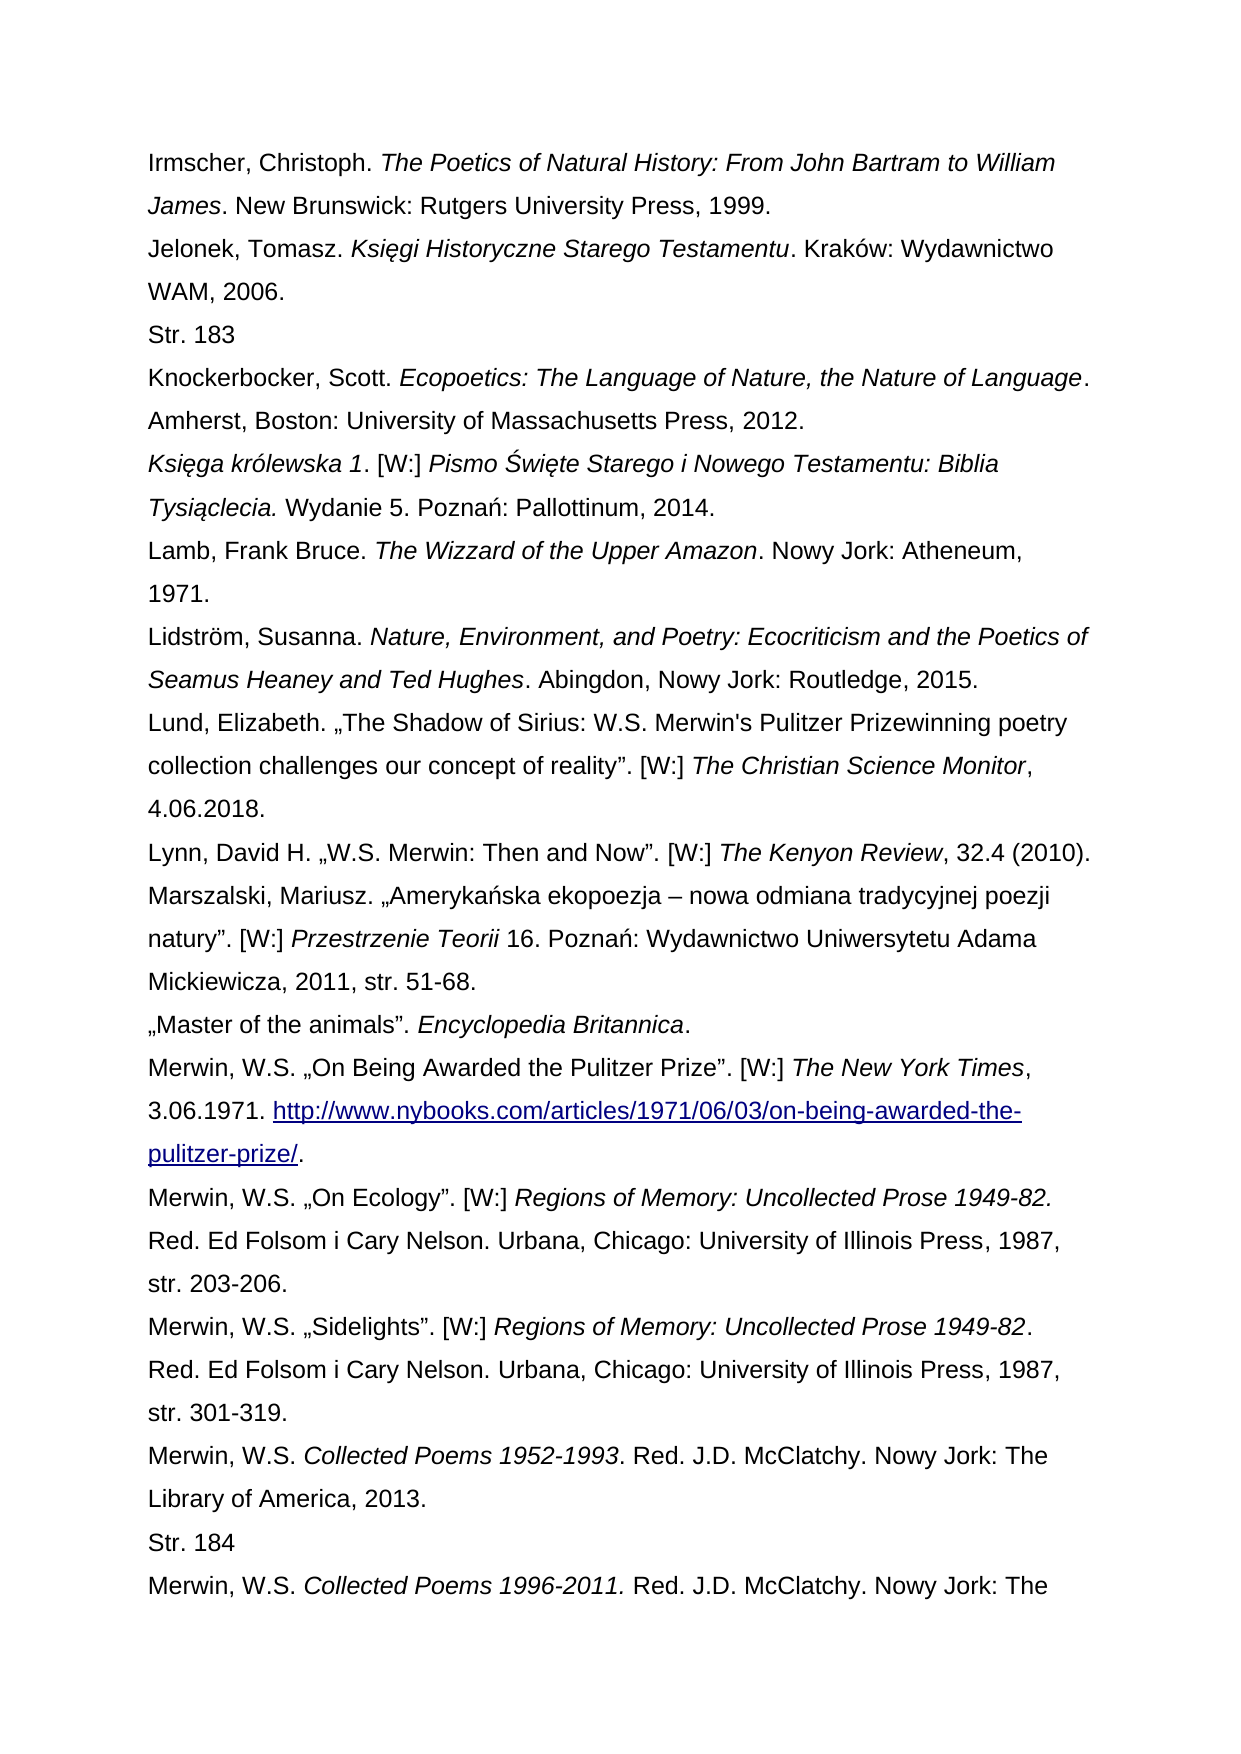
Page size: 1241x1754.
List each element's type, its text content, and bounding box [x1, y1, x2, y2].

text Merwin, W.S. „On Being Awarded the Pulitzer Prize”. [W:] The New York Times, 3.06.1971. http://www.nybooks.com/articles/1971/06/03/on-being-awarded-the-pulitzer-prize/. [148, 1053, 1093, 1168]
text „Master of the animals”. Encyclopedia Britannica. [148, 1010, 1093, 1039]
text Księga królewska 1. [W:] Pismo Święte Starego i Nowego Testamentu: Biblia Tysiąclecia. Wydanie 5. Poznań: Pallottinum, 2014. [148, 449, 1093, 521]
text Str. 183 [148, 320, 1093, 349]
text Lidström, Susanna. Nature, Environment, and Poetry: Ecocriticism and the Poetics of Seamus Heaney and Ted Hughes. Abingdon, Nowy Jork: Routledge, 2015. [148, 622, 1093, 694]
text Irmscher, Christoph. The Poetics of Natural History: From John Bartram to William James. New Brunswick: Rutgers University Press, 1999. [148, 148, 1093, 219]
text Merwin, W.S. Collected Poems 1952-1993. Red. J.D. McClatchy. Nowy Jork: The Library of America, 2013. [148, 1441, 1093, 1513]
text Merwin, W.S. „On Ecology”. [W:] Regions of Memory: Uncollected Prose 1949-82. Red. Ed Folsom i Cary Nelson. Urbana, Chicago: University of Illinois Press, 1987, str. 203-206. [148, 1183, 1093, 1298]
text Merwin, W.S. „Sidelights”. [W:] Regions of Memory: Uncollected Prose 1949-82. Red. Ed Folsom i Cary Nelson. Urbana, Chicago: University of Illinois Press, 1987, str. 301-319. [148, 1312, 1093, 1427]
text Jelonek, Tomasz. Księgi Historyczne Starego Testamentu. Kraków: Wydawnictwo WAM, 2006. [148, 234, 1093, 306]
text Marszalski, Mariusz. „Amerykańska ekopoezja – nowa odmiana tradycyjnej poezji natury”. [W:] Przestrzenie Teorii 16. Poznań: Wydawnictwo Uniwersytetu Adama Mickiewicza, 2011, str. 51-68. [148, 881, 1093, 996]
text Str. 184 [148, 1528, 1093, 1556]
text Lamb, Frank Bruce. The Wizzard of the Upper Amazon. Nowy Jork: Atheneum, 1971. [148, 536, 1093, 608]
text Lund, Elizabeth. „The Shadow of Sirius: W.S. Merwin's Pulitzer Prizewinning poetry collection challenges our concept of reality”. [W:] The Christian Science Monitor, 4.06.2018. [148, 708, 1093, 823]
text Knockerbocker, Scott. Ecopoetics: The Language of Nature, the Nature of Language. Amherst, Boston: University of Massachusetts Press, 2012. [148, 363, 1093, 435]
text Lynn, David H. „W.S. Merwin: Then and Now”. [W:] The Kenyon Review, 32.4 (2010). [148, 838, 1093, 866]
text Merwin, W.S. Collected Poems 1996-2011. Red. J.D. McClatchy. Nowy Jork: The [148, 1571, 1093, 1599]
